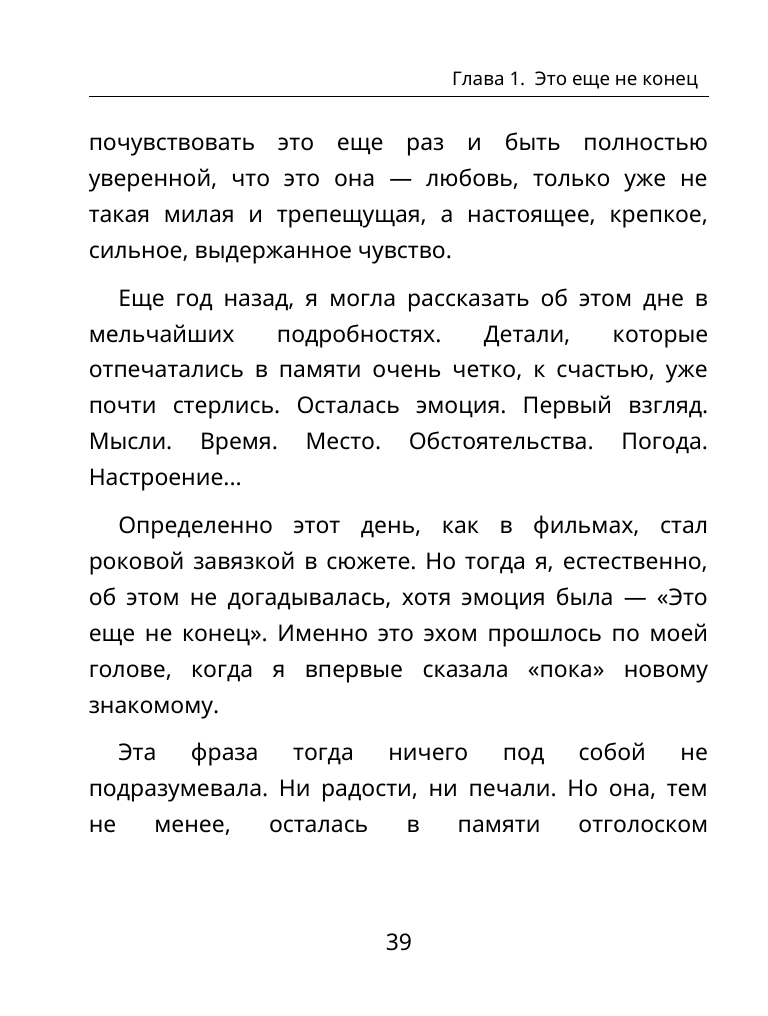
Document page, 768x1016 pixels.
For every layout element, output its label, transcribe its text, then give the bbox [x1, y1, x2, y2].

text Еще год назад, я могла рассказать об этом дне в мельчайших подробностях. Детали, которые отпечатались в памяти очень четко, к счастью, уже почти стерлись. Осталась эмоция. Первый взгляд. Мысли. Время. Место. Обстоятельства. Погода. Настроение... [88, 282, 709, 492]
text почувствовать это еще раз и быть полностью уверенной, что это она — любовь, только уже не такая милая и трепещущая, а настоящее, крепкое, сильное, выдержанное чувство. [88, 126, 709, 265]
text Эта фраза тогда ничего под собой не подразумевала. Ни радости, ни печали. Но она, тем не менее, осталась в памяти отголоском [88, 736, 709, 839]
text Определенно этот день, как в фильмах, стал роковой завязкой в сюжете. Но тогда я, естественно, об этом не догадывалась, хотя эмоция была — «Это еще не конец». Именно это эхом прошлось по моей голове, когда я впервые сказала «пока» новому знакомому. [88, 509, 709, 720]
